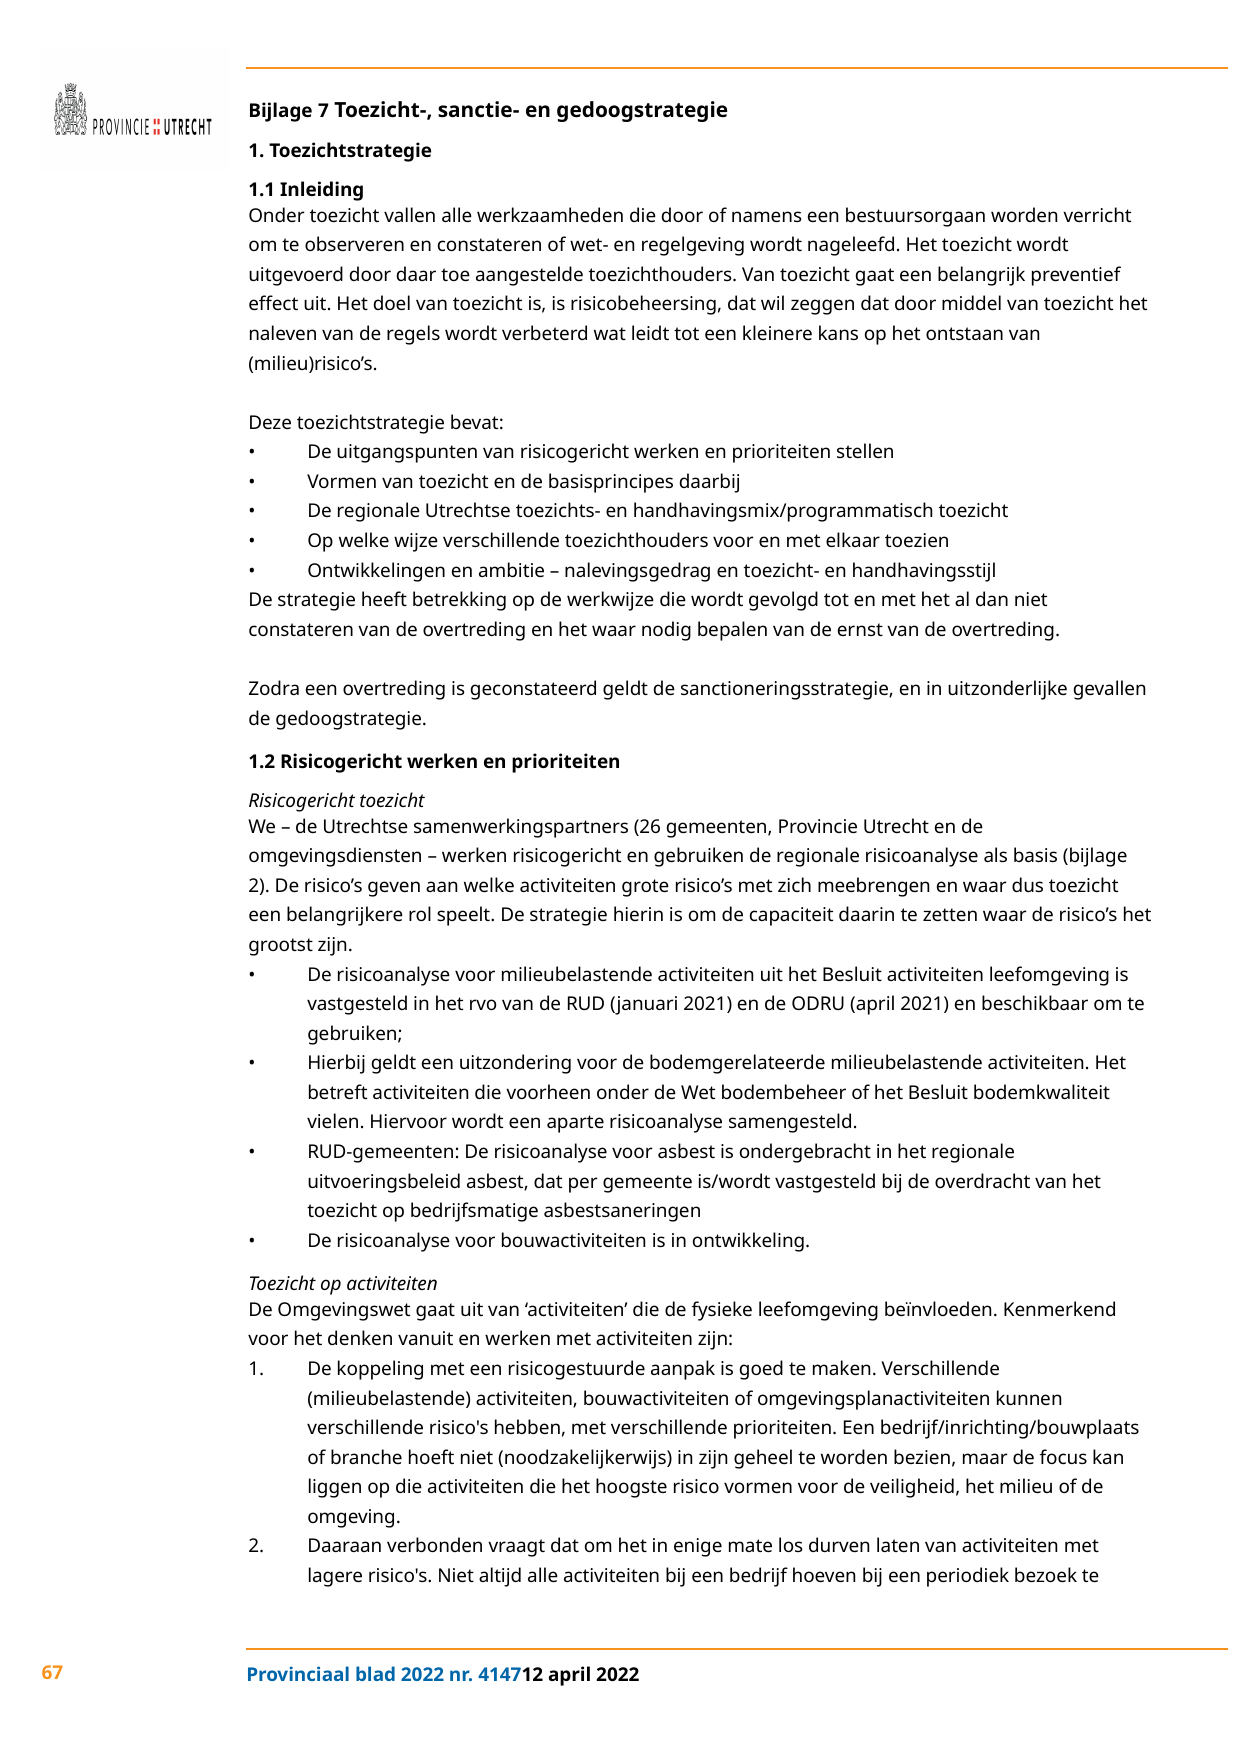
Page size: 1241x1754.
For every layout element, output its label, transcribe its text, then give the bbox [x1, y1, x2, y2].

text Bijlage 7 Toezicht-, sanctie- en gedoogstrategie [248, 95, 1152, 123]
text 1.2 Risicogericht werken en prioriteiten [248, 748, 1152, 774]
list De koppeling met een risicogestuurde aanpak is goed te maken. Verschillende (milieubelastende) activiteiten, bouwactiviteiten of omgevingsplanactiviteiten kunnen verschillende risico's hebben, met verschillende prioriteiten. Een bedrijf/inrichting/bouwplaats of branche hoeft niet (noodzakelijkerwijs) in zijn geheel te worden bezien, maar de focus kan liggen op die activiteiten die het hoogste risico vormen voor de veiligheid, het milieu of de omgeving. [248, 1355, 1152, 1529]
list RUD-gemeenten: De risicoanalyse voor asbest is ondergebracht in het regionale uitvoeringsbeleid asbest, dat per gemeente is/wordt vastgesteld bij de overdracht van het toezicht op bedrijfsmatige asbestsaneringen [248, 1138, 1152, 1223]
text De Omgevingswet gaat uit van ‘activiteiten’ die de fysieke leefomgeving beïnvloeden. Kenmerkend voor het denken vanuit en werken met activiteiten zijn: [248, 1296, 1152, 1351]
picture [41, 47, 231, 172]
text 1.1 Inleiding [248, 176, 1152, 202]
list Op welke wijze verschillende toezichthouders voor en met elkaar toezien [248, 527, 1152, 553]
text 1. Toezichtstrategie [248, 137, 1152, 163]
list De uitgangspunten van risicogericht werken en prioriteiten stellen [248, 438, 1152, 464]
text Zodra een overtreding is geconstateerd geldt de sanctioneringsstrategie, en in uitzonderlijke gevallen de gedoogstrategie. [248, 675, 1152, 731]
list Daaraan verbonden vraagt dat om het in enige mate los durven laten van activiteiten met lagere risico's. Niet altijd alle activiteiten bij een bedrijf hoeven bij een periodiek bezoek te [248, 1533, 1152, 1588]
list De risicoanalyse voor bouwactiviteiten is in ontwikkeling. [248, 1227, 1152, 1253]
list Ontwikkelingen en ambitie – nalevingsgedrag en toezicht- en handhavingsstijl [248, 557, 1152, 583]
list Vormen van toezicht en de basisprincipes daarbij [248, 468, 1152, 494]
list Hierbij geldt een uitzondering voor de bodemgerelateerde milieubelastende activiteiten. Het betreft activiteiten die voorheen onder de Wet bodembeheer of het Besluit bodemkwaliteit vielen. Hiervoor wordt een aparte risicoanalyse samengesteld. [248, 1049, 1152, 1134]
text Deze toezichtstrategie bevat: [248, 409, 1152, 435]
text Toezicht op activiteiten [248, 1270, 1152, 1296]
text We – de Utrechtse samenwerkingspartners (26 gemeenten, Provincie Utrecht en de omgevingsdiensten – werken risicogericht en gebruiken de regionale risicoanalyse als basis (bijlage 2). De risico’s geven aan welke activiteiten grote risico’s met zich meebrengen en waar dus toezicht een belangrijkere rol speelt. De strategie hierin is om de capaciteit daarin te zetten waar de risico’s het grootst zijn. [248, 813, 1152, 957]
text Onder toezicht vallen alle werkzaamheden die door of namens een bestuursorgaan worden verricht om te observeren en constateren of wet- en regelgeving wordt nageleefd. Het toezicht wordt uitgevoerd door daar toe aangestelde toezichthouders. Van toezicht gaat een belangrijk preventief effect uit. Het doel van toezicht is, is risicobeheersing, dat wil zeggen dat door middel van toezicht het naleven van de regels wordt verbeterd wat leidt tot een kleinere kans op het ontstaan van (milieu)risico’s. [248, 202, 1152, 376]
list De regionale Utrechtse toezichts- en handhavingsmix/programmatisch toezicht [248, 498, 1152, 523]
text Risicogericht toezicht [248, 787, 1152, 813]
list De risicoanalyse voor milieubelastende activiteiten uit het Besluit activiteiten leefomgeving is vastgesteld in het rvo van de RUD (januari 2021) en de ODRU (april 2021) en beschikbaar om te gebruiken; [248, 961, 1152, 1046]
text De strategie heeft betrekking op de werkwijze die wordt gevolgd tot en met het al dan niet constateren van de overtreding en het waar nodig bepalen van de ernst van de overtreding. [248, 586, 1152, 642]
